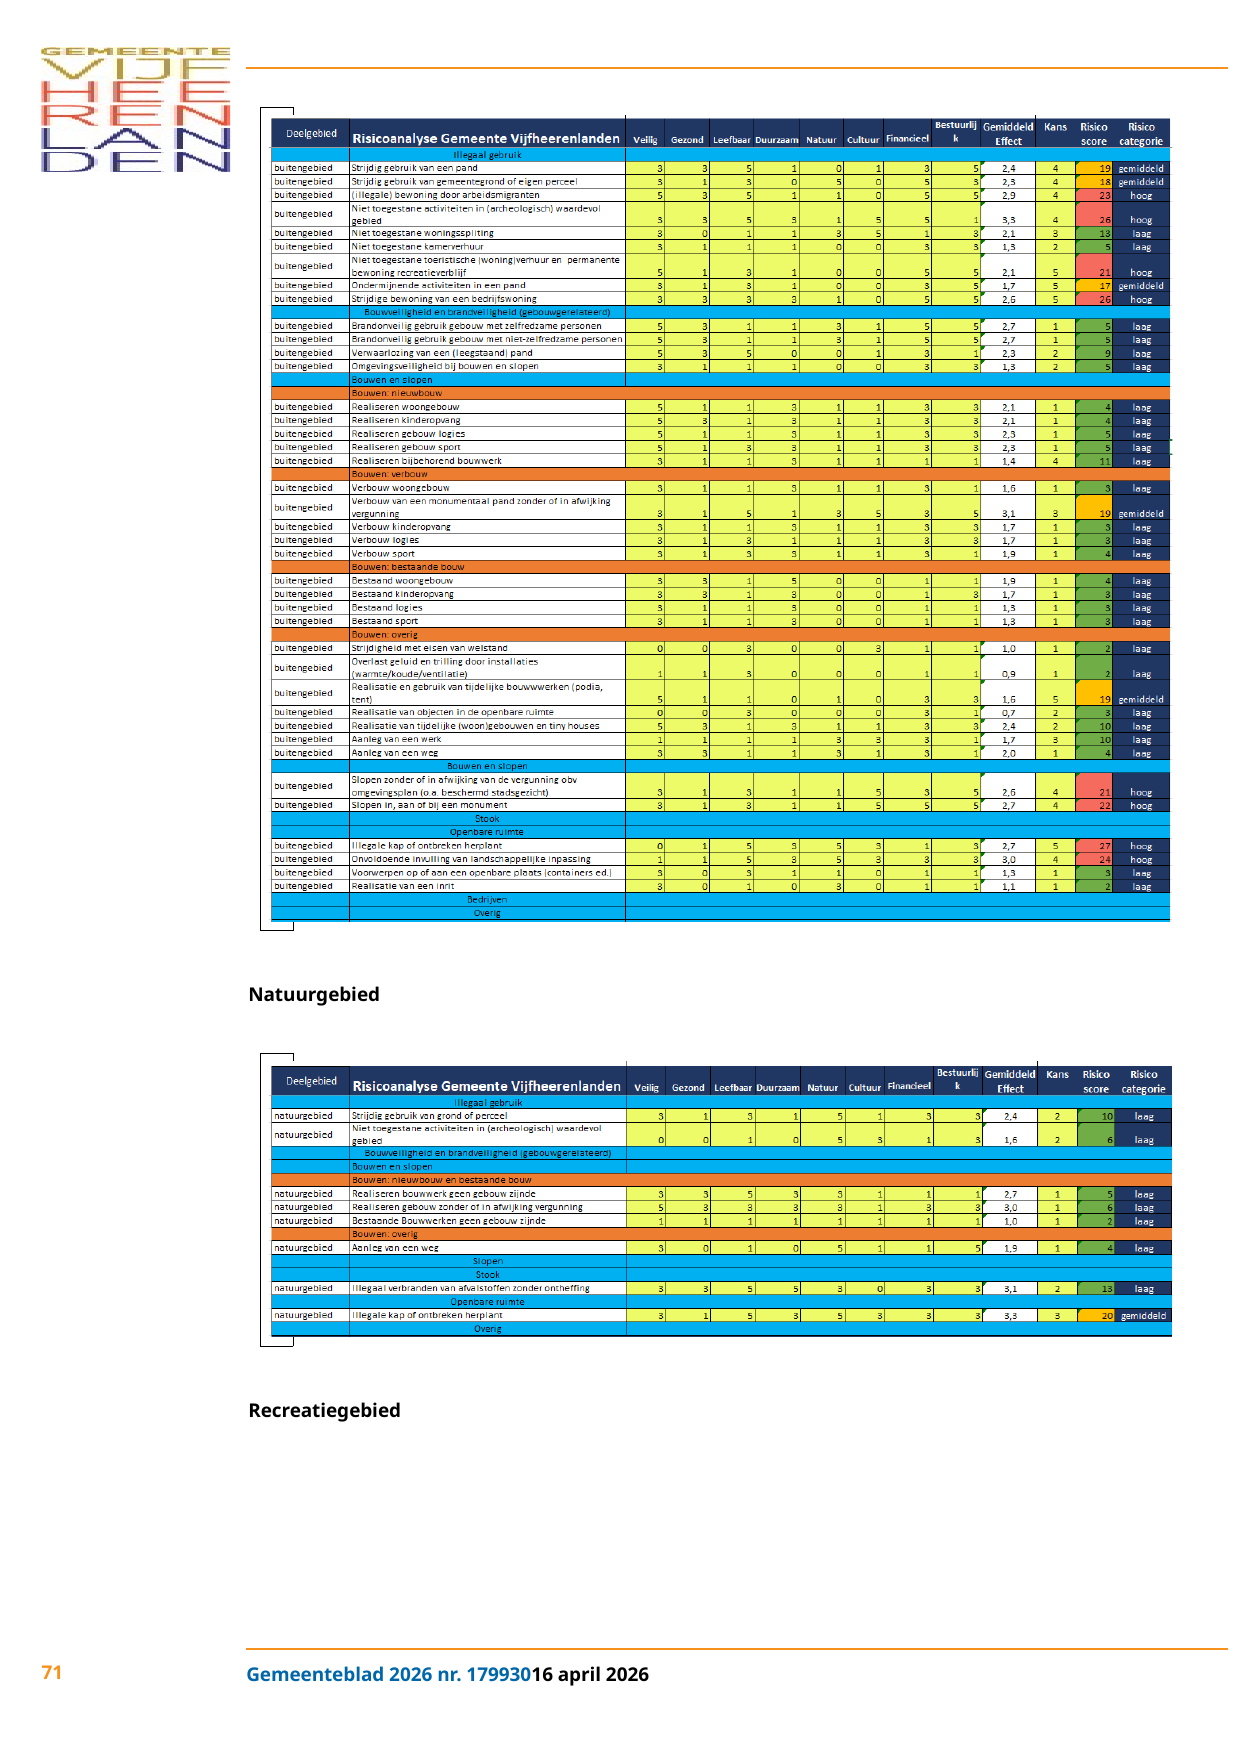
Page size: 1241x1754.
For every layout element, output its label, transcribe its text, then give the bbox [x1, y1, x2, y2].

text Recreatiegebied [248, 1397, 1152, 1423]
picture [268, 1061, 1173, 1337]
picture [268, 115, 1173, 922]
picture [41, 47, 231, 172]
text Natuurgebied [248, 981, 1152, 1007]
